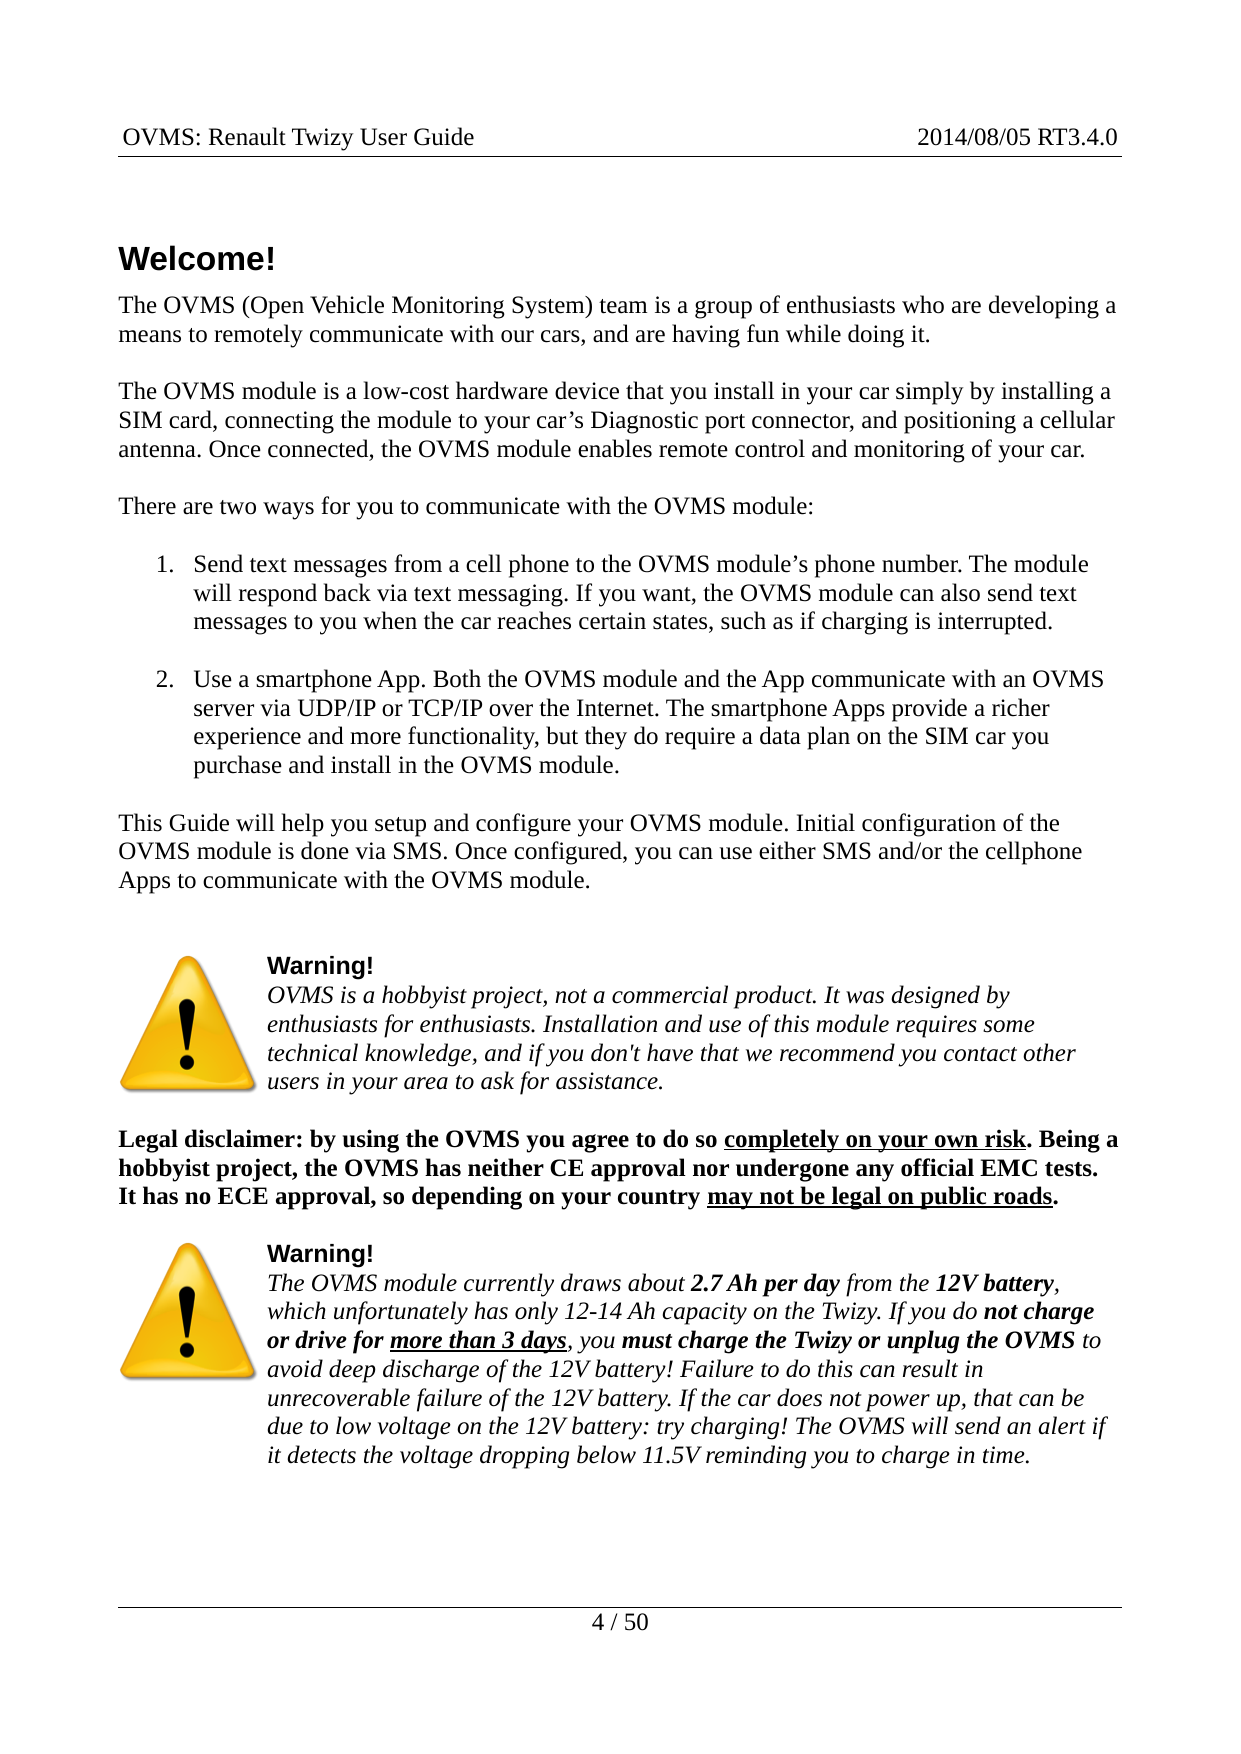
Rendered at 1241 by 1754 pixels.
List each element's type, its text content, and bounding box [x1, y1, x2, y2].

text The OVMS (Open Vehicle Monitoring System) team is a group of enthusiasts who are developing a means to remotely communicate with our cars, and are having fun while doing it. [118, 290, 1122, 348]
text The OVMS module is a low-cost hardware device that you install in your car simply by installing a SIM card, connecting the module to your car’s Diagnostic port connector, and positioning a cellular antenna. Once connected, the OVMS module enables remote control and monitoring of your car. [118, 376, 1122, 463]
subtitle Welcome! [118, 239, 1122, 278]
text Warning! [267, 951, 1122, 980]
text This Guide will help you setup and configure your OVMS module. Initial configuration of the OVMS module is done via SMS. Once configured, you can use either SMS and/or the cellphone Apps to communicate with the OVMS module. [118, 808, 1122, 894]
list Send text messages from a cell phone to the OVMS module’s phone number. The module will respond back via text messaging. If you want, the OVMS module can also send text messages to you when the car reaches certain states, such as if charging is interrupted. [156, 549, 1122, 664]
text The OVMS module currently draws about 2.7 Ah per day from the 12V battery, which unfortunately has only 12-14 Ah capacity on the Twizy. If you do not charge or drive for more than 3 days, you must charge the Twizy or unplug the OVMS to avoid deep discharge of the 12V battery! Failure to do this can result in unrecoverable failure of the 12V battery. If the car does not power up, that can be due to low voltage on the 12V battery: try charging! The OVMS will send an alert if it detects the voltage dropping below 11.5V reminding you to charge in time. [267, 1268, 1122, 1469]
list Use a smartphone App. Both the OVMS module and the App communicate with an OVMS server via UDP/IP or TCP/IP over the Internet. The smartphone Apps provide a richer experience and more functionality, but they do require a data plan on the SIM car you purchase and install in the OVMS module. [156, 664, 1122, 779]
picture [118, 1241, 260, 1384]
text Warning! [267, 1239, 1122, 1268]
text Legal disclaimer: by using the OVMS you agree to do so completely on your own risk. Being a hobbyist project, the OVMS has neither CE approval nor undergone any official EMC tests. It has no ECE approval, so depending on your country may not be legal on public roads. [118, 1124, 1122, 1210]
picture [118, 954, 260, 1096]
text There are two ways for you to communicate with the OVMS module: [118, 491, 1122, 520]
text OVMS is a hobbyist project, not a commercial product. It was designed by enthusiasts for enthusiasts. Installation and use of this module requires some technical knowledge, and if you don't have that we recommend you contact other users in your area to ask for assistance. [267, 980, 1122, 1095]
